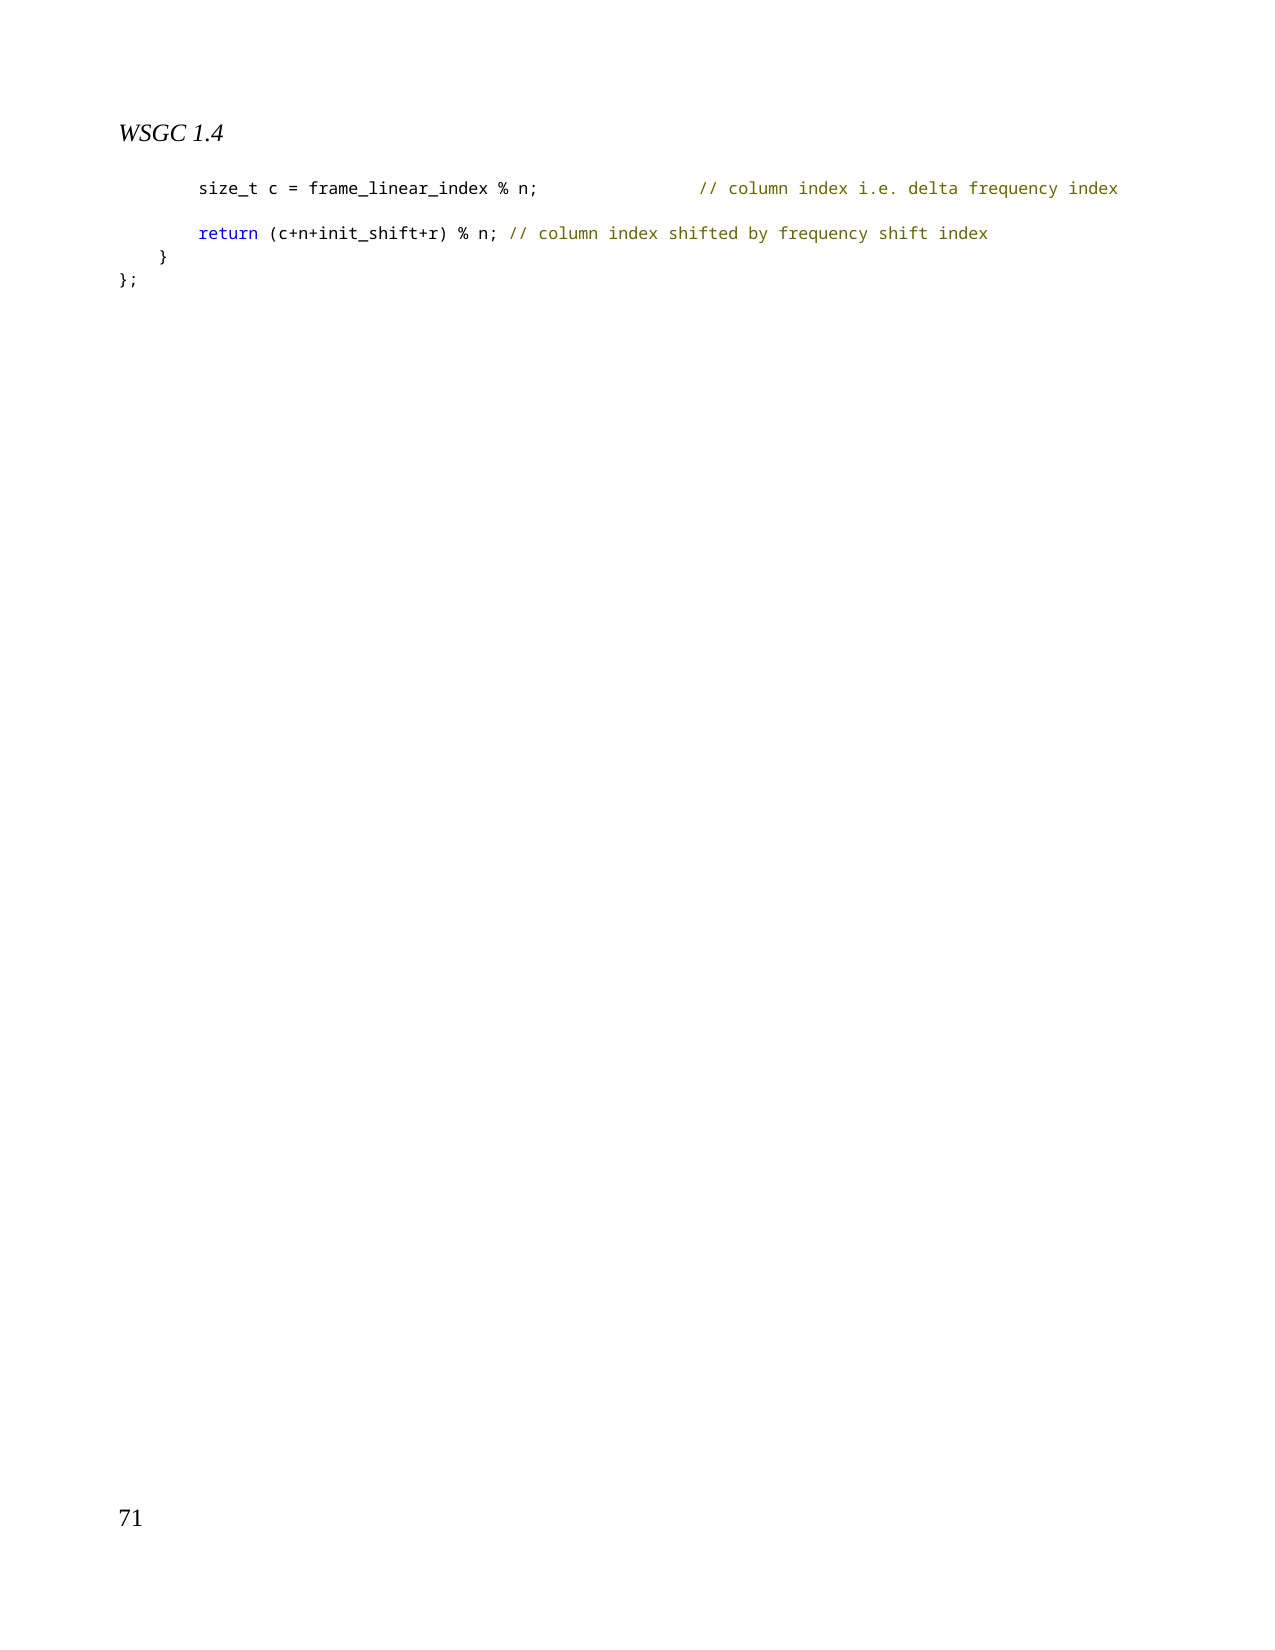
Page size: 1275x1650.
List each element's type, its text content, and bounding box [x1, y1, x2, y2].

text return (c+n+init_shift+r) % n; // column index shifted by frequency shift index [118, 222, 1157, 244]
text size_t c = frame_linear_index % n; // column index i.e. delta frequency index [118, 176, 1157, 199]
text }; [118, 267, 1157, 290]
text } [118, 244, 1157, 267]
